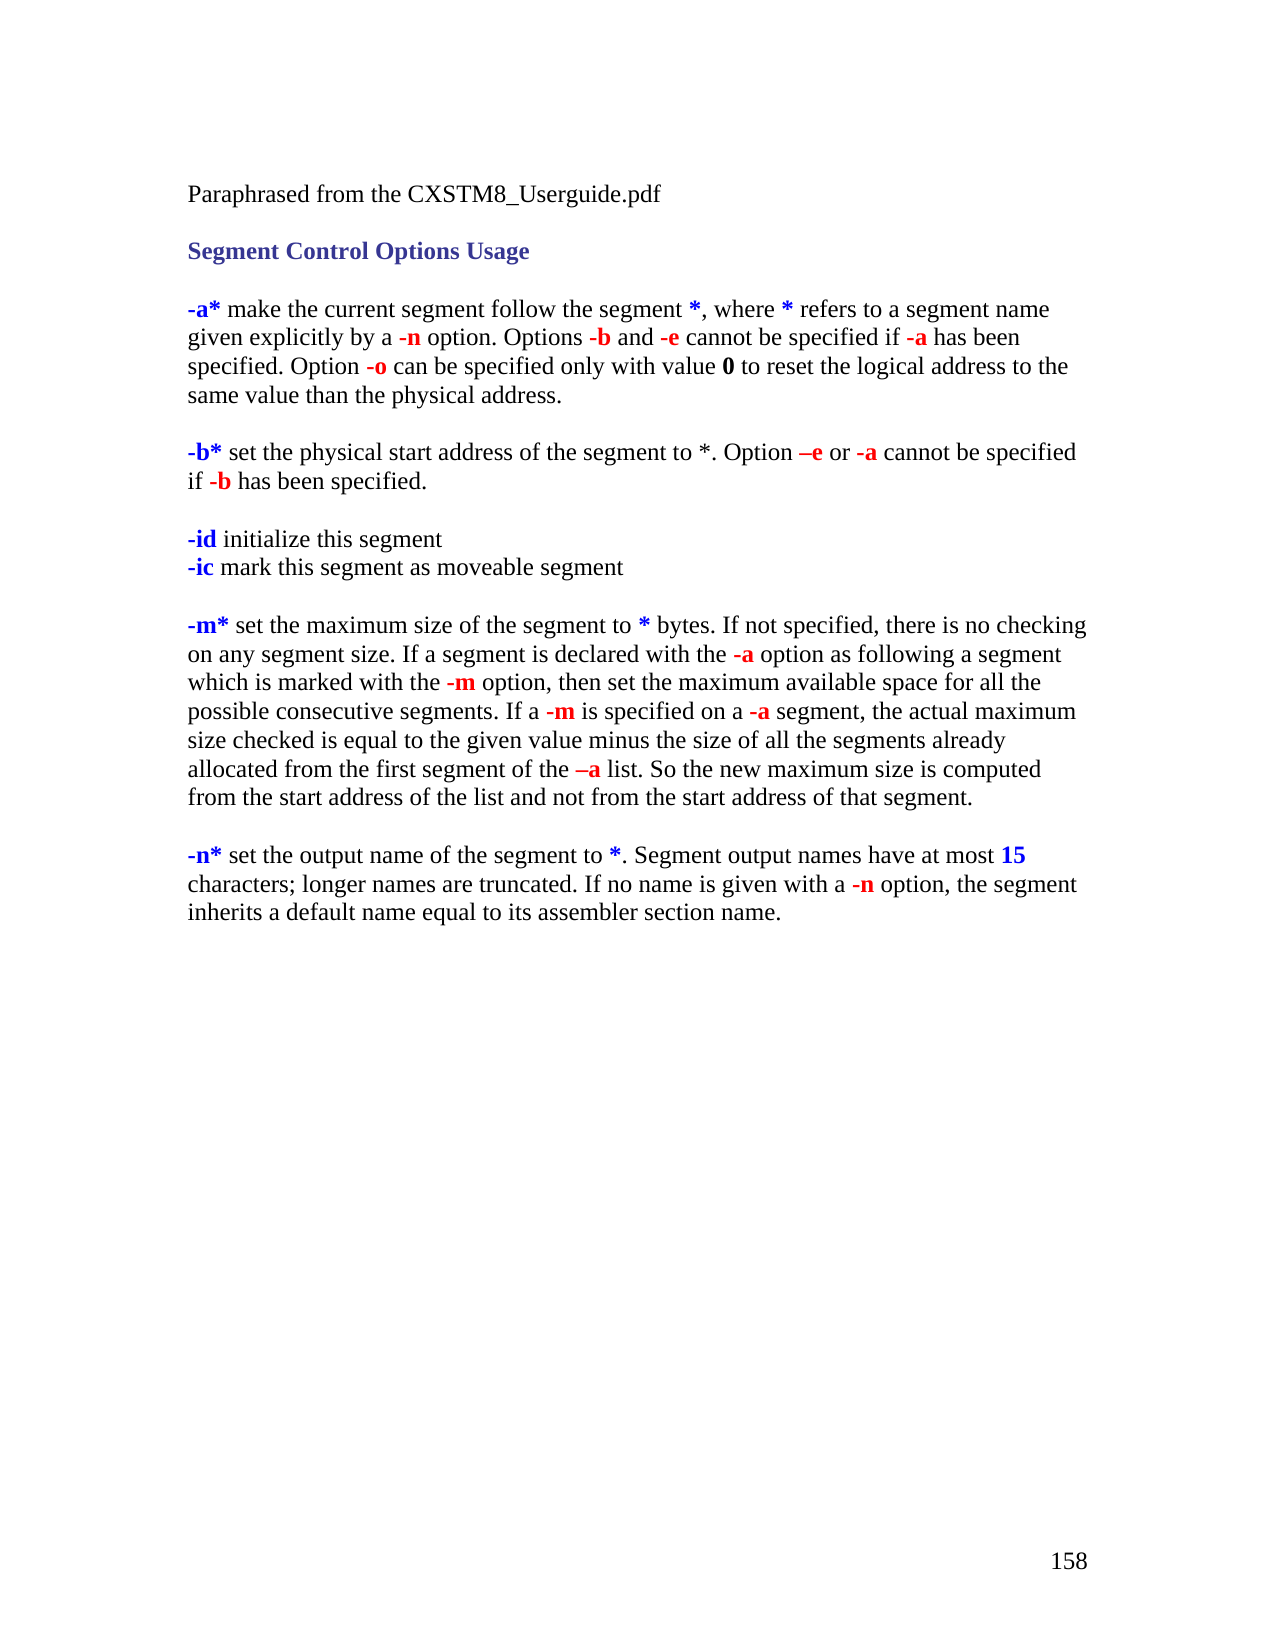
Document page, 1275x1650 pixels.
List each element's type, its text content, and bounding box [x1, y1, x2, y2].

text Paraphrased from the CXSTM8_Userguide.pdf [187, 179, 1087, 207]
text -id initialize this segment [187, 524, 1087, 552]
text -m* set the maximum size of the segment to * bytes. If not specified, there is no checking on any segment size. If a segment is declared with the -a option as following a segment which is marked with the -m option, then set the maximum available space for all the possible consecutive segments. If a -m is specified on a -a segment, the actual maximum size checked is equal to the given value minus the size of all the segments already allocated from the first segment of the –a list. So the new maximum size is computed from the start address of the list and not from the start address of that segment. [187, 610, 1087, 811]
text -b* set the physical start address of the segment to *. Option –e or -a cannot be specified if -b has been specified. [187, 437, 1087, 495]
text Segment Control Options Usage [187, 236, 1087, 265]
text -a* make the current segment follow the segment *, where * refers to a segment name given explicitly by a -n option. Options -b and -e cannot be specified if -a has been specified. Option -o can be specified only with value 0 to reset the logical address to the same value than the physical address. [187, 294, 1087, 409]
text -ic mark this segment as moveable segment [187, 552, 1087, 581]
text -n* set the output name of the segment to *. Segment output names have at most 15 characters; longer names are truncated. If no name is given with a -n option, the segment inherits a default name equal to its assembler section name. [187, 840, 1087, 926]
text Option Description [187, 265, 1087, 294]
